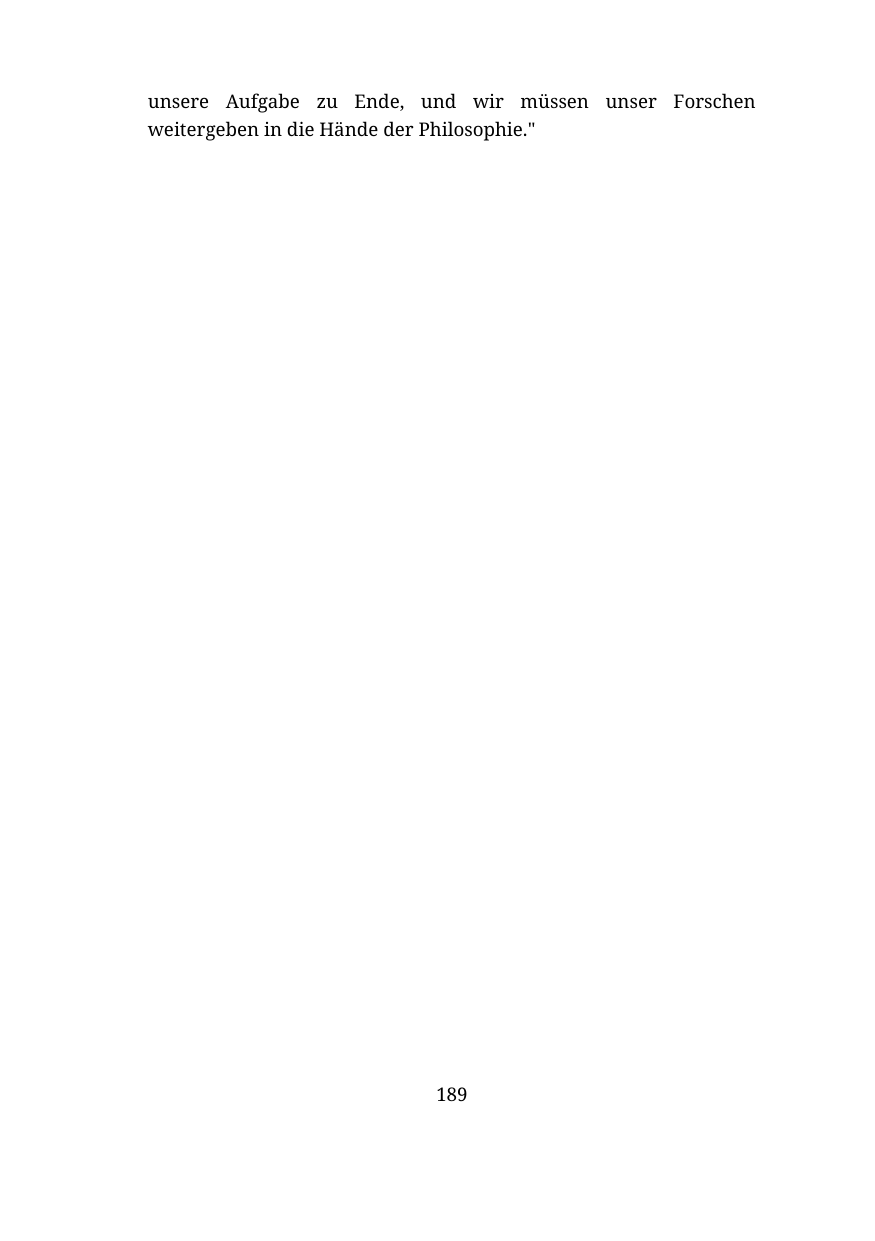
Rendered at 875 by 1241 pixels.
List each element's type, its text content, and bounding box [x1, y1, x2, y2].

text unsere Aufgabe zu Ende, und wir müssen unser Forschen weitergeben in die Hände der Philosophie." [148, 88, 756, 142]
